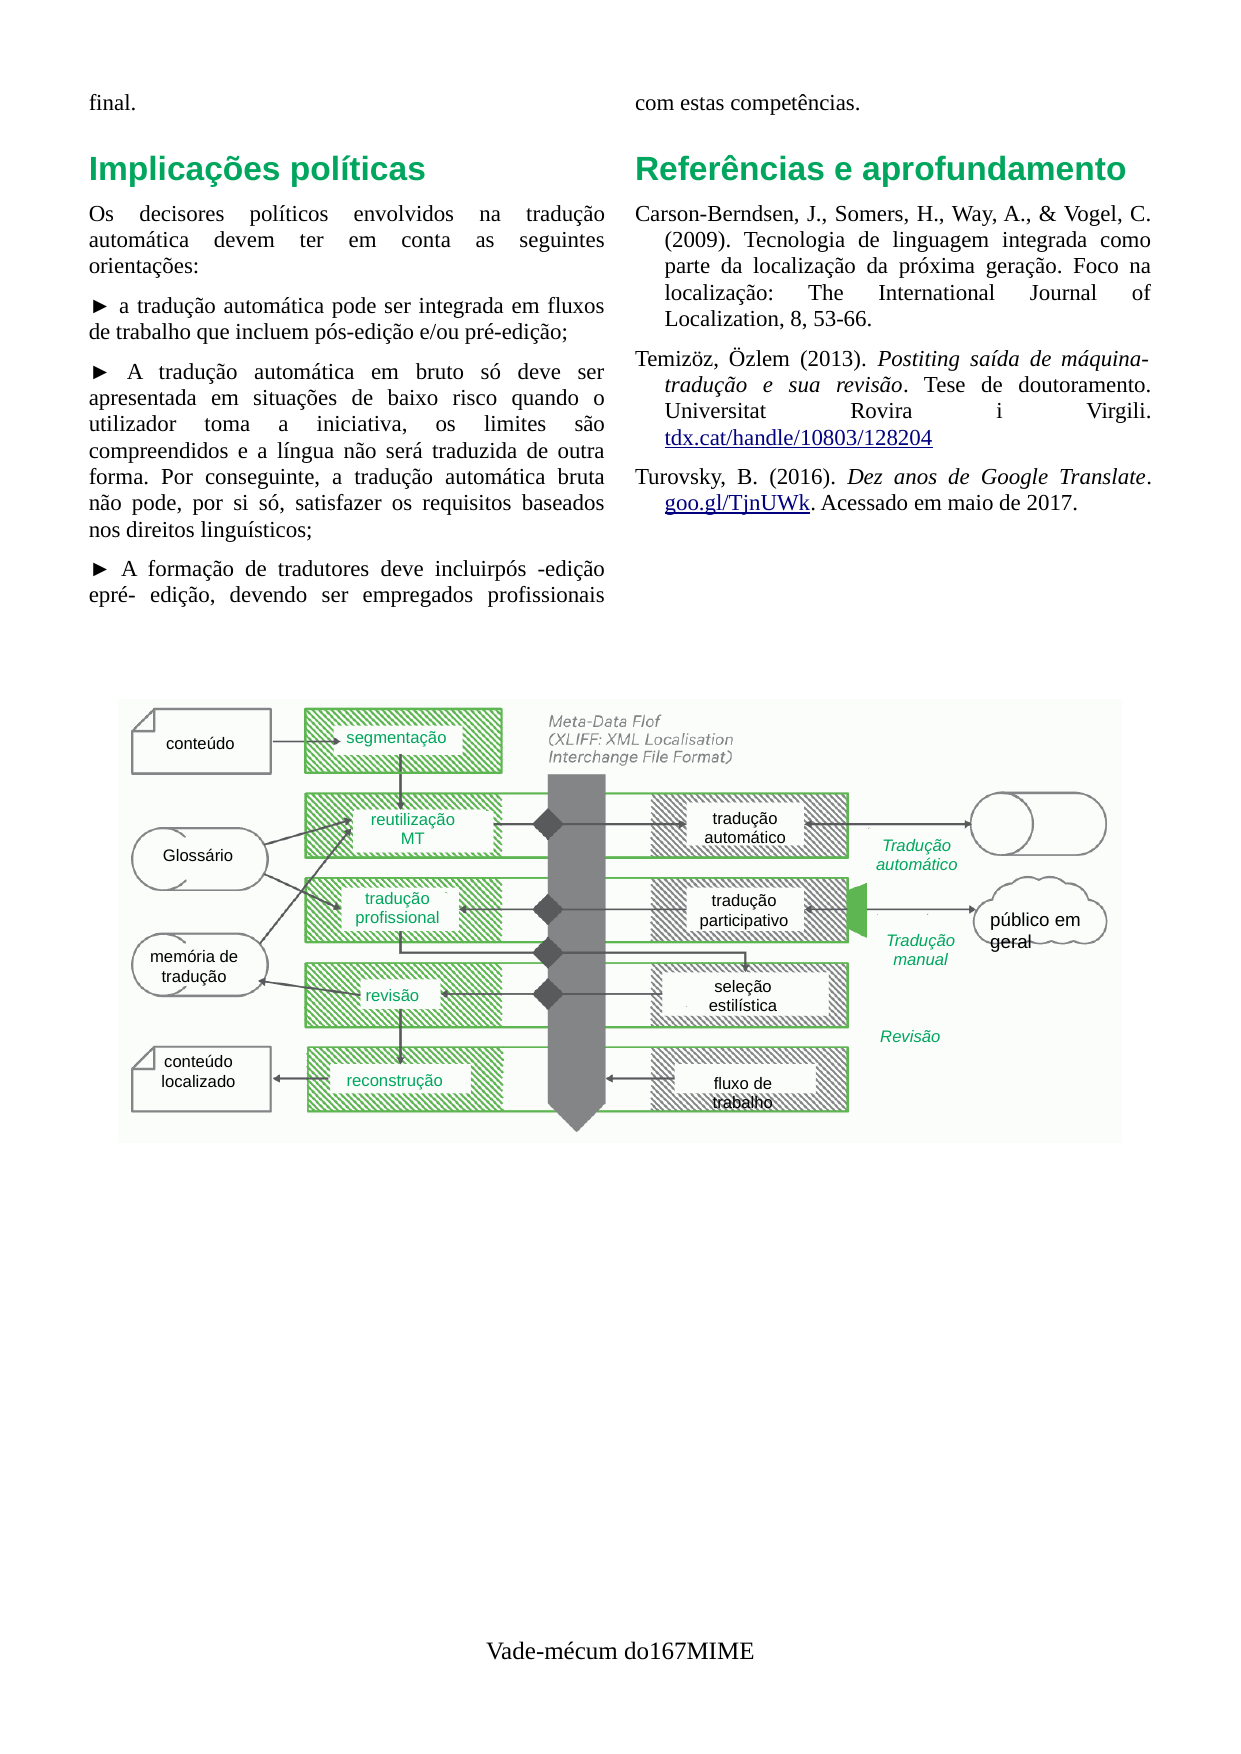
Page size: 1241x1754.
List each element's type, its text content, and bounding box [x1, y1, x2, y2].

text final. [88, 88, 605, 115]
text Temizöz, Özlem (2013). Postiting saída de máquina-tradução e sua revisão. Tese de doutoramento. Universitat Rovira i Virgili. tdx.cat/handle/10803/128204 [635, 345, 1152, 450]
subtitle Implicações políticas [88, 149, 605, 187]
text Carson-Berndsen, J., Somers, H., Way, A., & Vogel, C. (2009). Tecnologia de linguagem integrada como parte da localização da próxima geração. Foco na localização: The International Journal of Localization, 8, 53-66. [635, 200, 1152, 332]
subtitle Referências e aprofundamento [635, 149, 1152, 187]
text Os decisores políticos envolvidos na tradução automática devem ter em conta as seguintes orientações: [88, 200, 605, 279]
text com estas competências. [635, 88, 1152, 115]
text ► a tradução automática pode ser integrada em fluxos de trabalho que incluem pós-edição e/ou pré-edição; [88, 292, 605, 345]
text ► A formação de tradutores deve incluirpós -edição epré- edição, devendo ser empregados profissionais [88, 555, 605, 608]
picture [118, 699, 1122, 1143]
text ► A tradução automática em bruto só deve ser apresentada em situações de baixo risco quando o utilizador toma a iniciativa, os limites são compreendidos e a língua não será traduzida de outra forma. Por conseguinte, a tradução automática bruta não pode, por si só, satisfazer os requisitos baseados nos direitos linguísticos; [88, 358, 605, 542]
text Turovsky, B. (2016). Dez anos de Google Translate. goo.gl/TjnUWk. Acessado em maio de 2017. [635, 463, 1152, 516]
